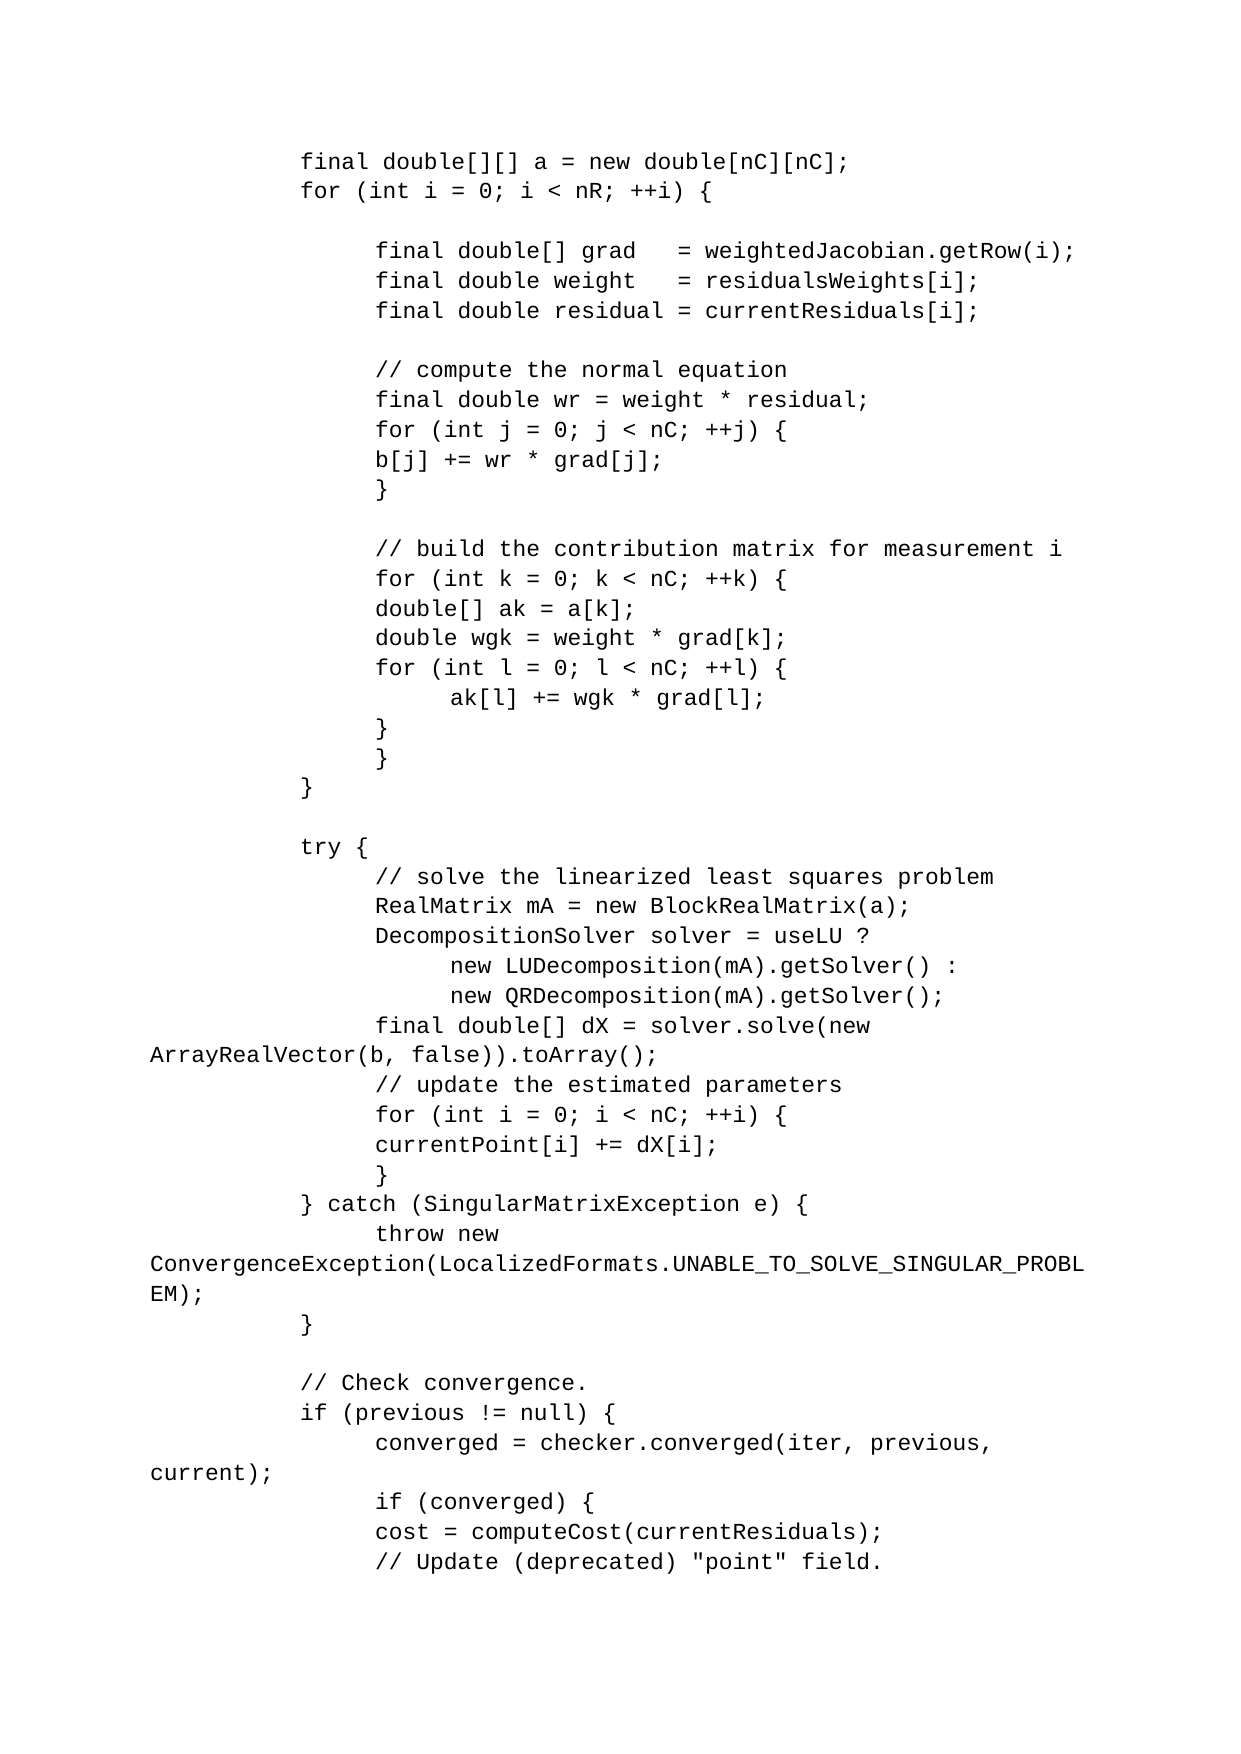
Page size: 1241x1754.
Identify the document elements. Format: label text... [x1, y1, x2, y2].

text new QRDecomposition(mA).getSolver(); [150, 984, 1090, 1010]
text final double weight = residualsWeights[i]; [150, 269, 1090, 295]
text for (int i = 0; i < nC; ++i) { [150, 1103, 1090, 1129]
text if (previous != null) { [150, 1401, 1090, 1427]
text new LUDecomposition(mA).getSolver() : [150, 954, 1090, 980]
text currentPoint[i] += dX[i]; [150, 1133, 1090, 1159]
text final double[] dX = solver.solve(new ArrayRealVector(b, false)).toArray(); [150, 1014, 1090, 1070]
text } [150, 746, 1090, 772]
text // build the contribution matrix for measurement i [150, 537, 1090, 563]
text } [150, 776, 1090, 802]
text DecompositionSolver solver = useLU ? [150, 924, 1090, 951]
text if (converged) { [150, 1491, 1090, 1517]
text } catch (SingularMatrixException e) { [150, 1193, 1090, 1219]
text for (int j = 0; j < nC; ++j) { [150, 418, 1090, 444]
text double wgk = weight * grad[k]; [150, 627, 1090, 653]
text for (int l = 0; l < nC; ++l) { [150, 656, 1090, 682]
text final double[][] a = new double[nC][nC]; [150, 150, 1090, 176]
text for (int k = 0; k < nC; ++k) { [150, 567, 1090, 593]
text ak[l] += wgk * grad[l]; [150, 686, 1090, 712]
text for (int i = 0; i < nR; ++i) { [150, 180, 1090, 206]
text // Update (deprecated) "point" field. [150, 1550, 1090, 1576]
text try { [150, 835, 1090, 861]
text final double residual = currentResiduals[i]; [150, 299, 1090, 325]
text } [150, 478, 1090, 504]
text } [150, 1312, 1090, 1338]
text // solve the linearized least squares problem [150, 865, 1090, 891]
text b[j] += wr * grad[j]; [150, 448, 1090, 474]
text converged = checker.converged(iter, previous, current); [150, 1431, 1090, 1487]
text double[] ak = a[k]; [150, 597, 1090, 623]
text final double[] grad = weightedJacobian.getRow(i); [150, 239, 1090, 265]
text cost = computeCost(currentResiduals); [150, 1520, 1090, 1546]
text // update the estimated parameters [150, 1073, 1090, 1099]
text // compute the normal equation [150, 358, 1090, 384]
text RealMatrix mA = new BlockRealMatrix(a); [150, 895, 1090, 921]
text final double wr = weight * residual; [150, 388, 1090, 414]
text } [150, 1163, 1090, 1189]
text // Check convergence. [150, 1371, 1090, 1397]
text } [150, 716, 1090, 742]
text throw new ConvergenceException(LocalizedFormats.UNABLE_TO_SOLVE_SINGULAR_PROBLEM); [150, 1222, 1090, 1308]
